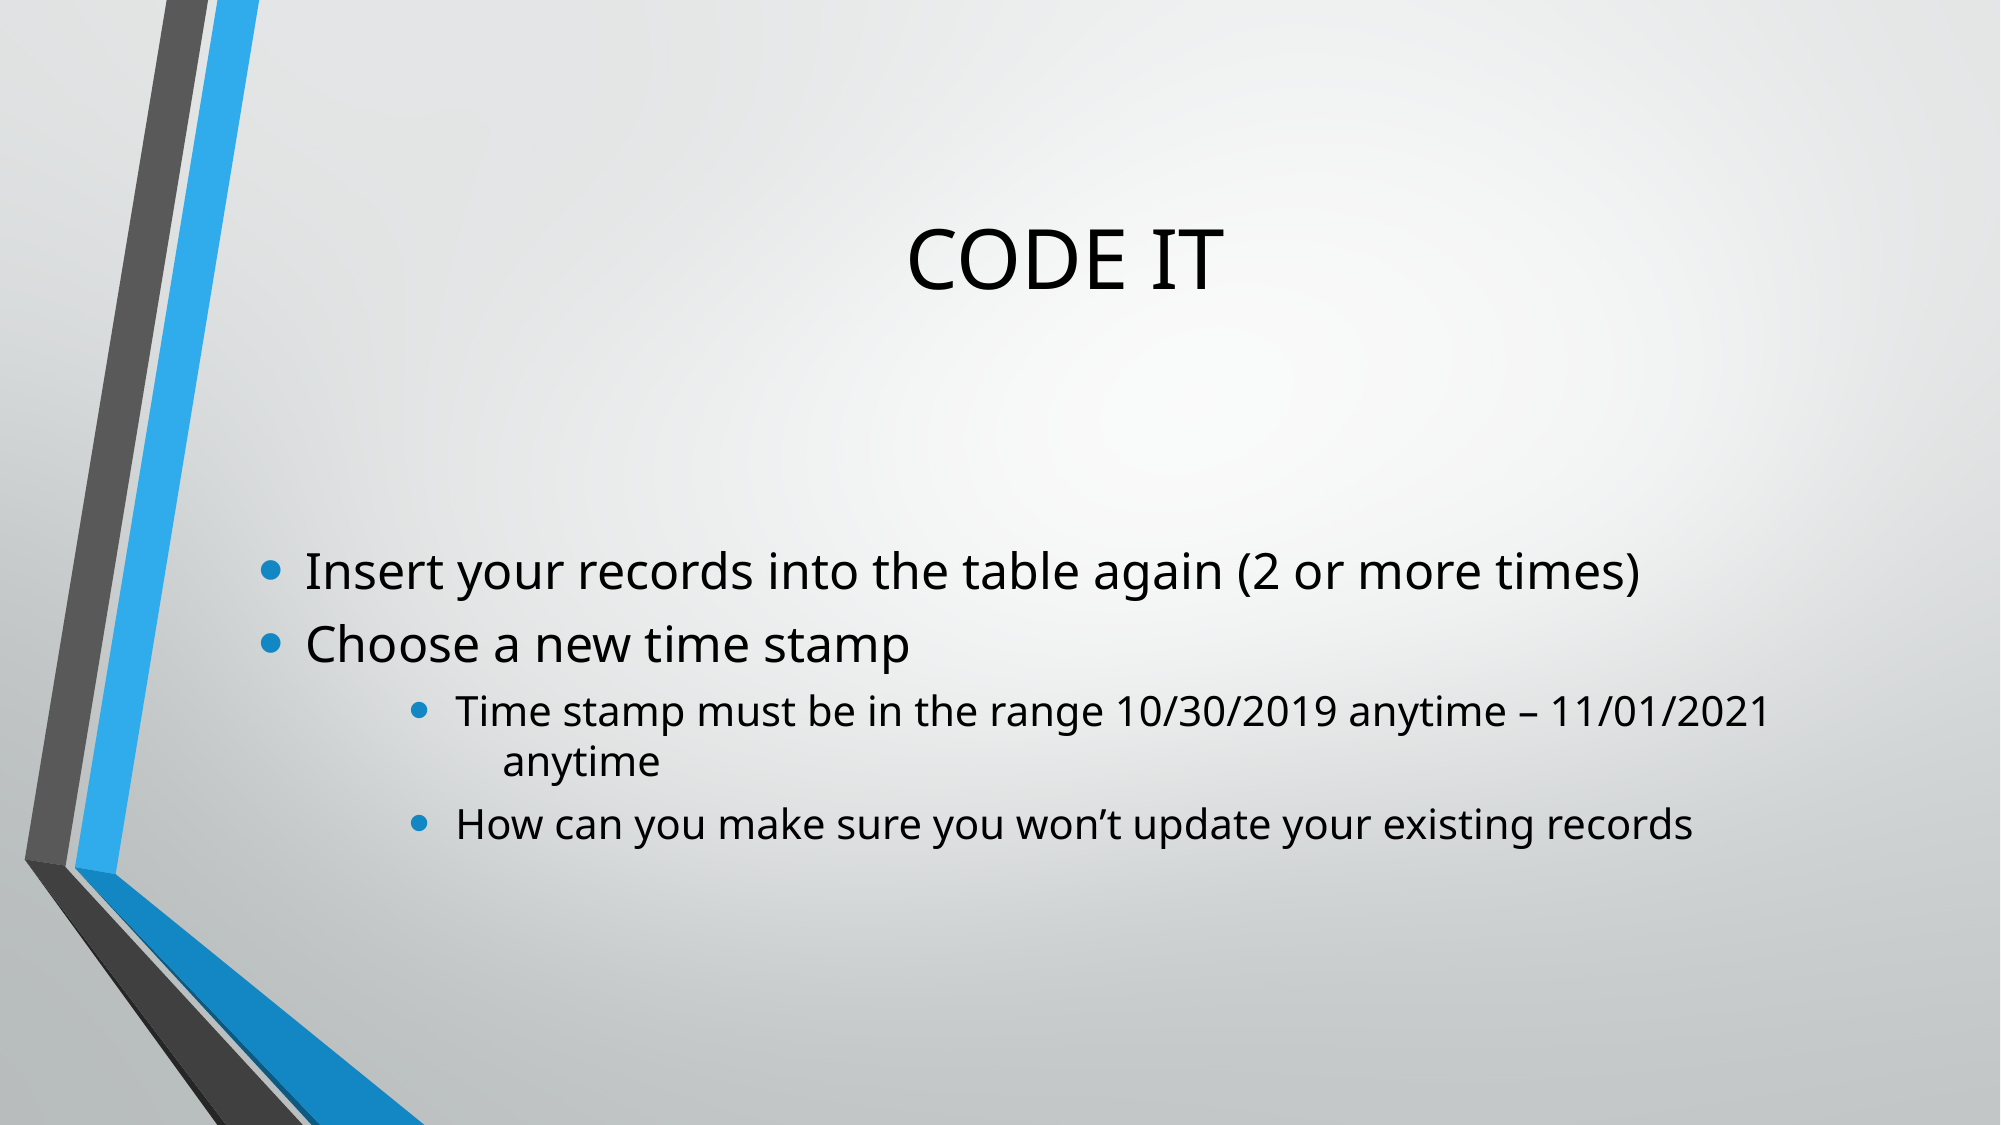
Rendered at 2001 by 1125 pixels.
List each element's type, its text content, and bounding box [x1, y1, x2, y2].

title CODE IT [243, 112, 1887, 400]
list Insert your records into the table again (2 or more times) Choose a new time stamp Time stamp must be in the range 10/30/2019 anytime – 11/01/2021 anytime How can you make sure you won’t update your existing records [243, 437, 1887, 950]
